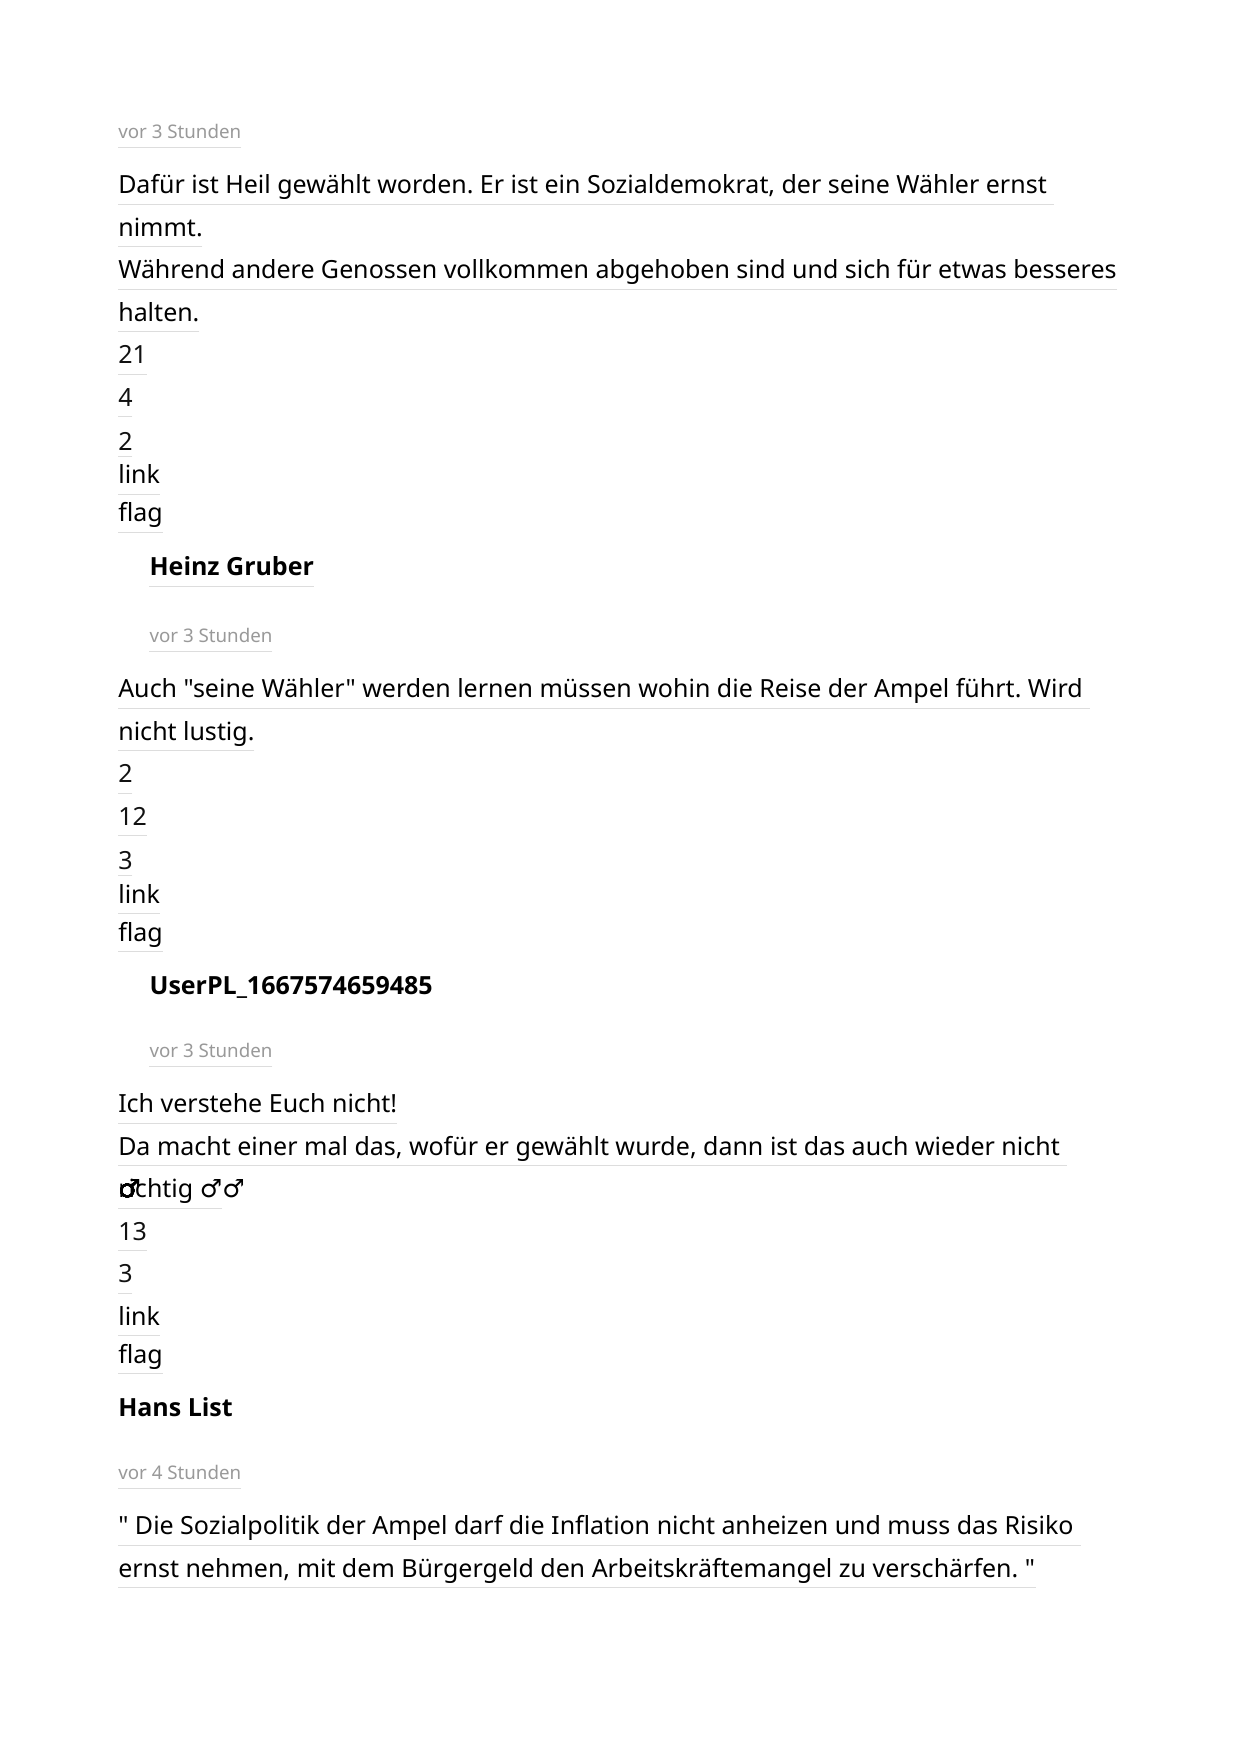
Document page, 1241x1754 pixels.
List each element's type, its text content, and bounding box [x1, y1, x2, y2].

text 13 [118, 1213, 1122, 1251]
text Heinz Gruber [149, 549, 1122, 587]
text link [118, 457, 1122, 495]
text link [118, 876, 1122, 914]
text 12 [118, 798, 1122, 836]
text vor 3 Stunden [118, 118, 1117, 148]
text Hans List [118, 1390, 1122, 1424]
text flag [118, 1336, 1122, 1374]
text vor 4 Stunden [118, 1459, 1117, 1489]
text link [118, 1298, 1122, 1336]
text UserPL_1667574659485 [149, 968, 1122, 1002]
text 2 [118, 756, 1122, 794]
text 3 [118, 841, 1122, 876]
text 4 [118, 379, 1122, 417]
text Ich verstehe Euch nicht! Da macht einer mal das, wofür er gewählt wurde, dann ist das auch wieder nicht richtig 🤷‍♂️ [118, 1086, 1122, 1209]
text flag [118, 914, 1122, 952]
text 2 [118, 422, 1122, 457]
text vor 3 Stunden [149, 622, 1117, 652]
text 3 [118, 1256, 1122, 1294]
text flag [118, 495, 1122, 533]
text Dafür ist Heil gewählt worden. Er ist ein Sozialdemokrat, der seine Wähler ernst nimmt. Während andere Genossen vollkommen abgehoben sind und sich für etwas besseres halten. [118, 167, 1122, 332]
text 21 [118, 337, 1122, 375]
text Auch "seine Wähler" werden lernen müssen wohin die Reise der Ampel führt. Wird nicht lustig. [118, 671, 1122, 751]
text vor 3 Stunden [149, 1037, 1117, 1067]
text " Die Sozialpolitik der Ampel darf die Inflation nicht anheizen und muss das Risiko ernst nehmen, mit dem Bürgergeld den Arbeitskräftemangel zu verschärfen. " [118, 1508, 1122, 1631]
